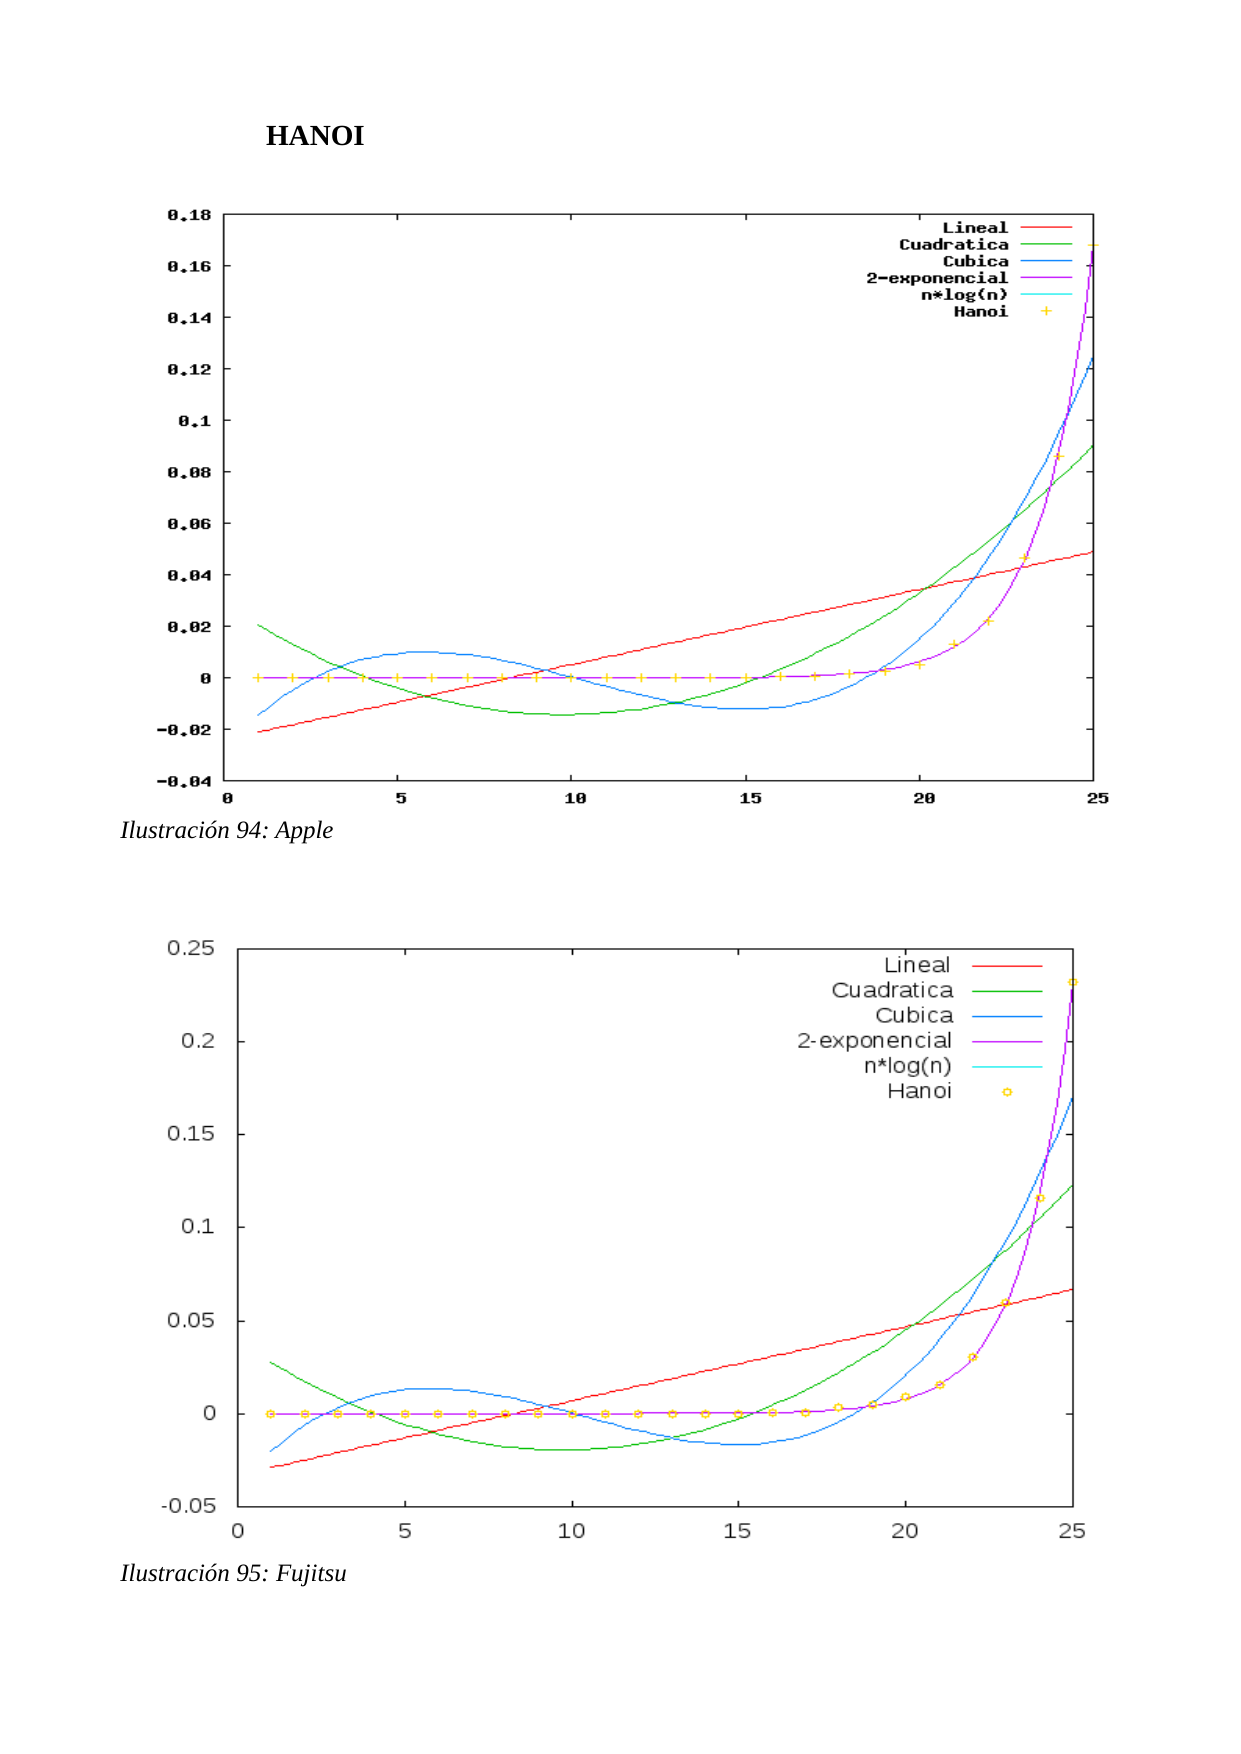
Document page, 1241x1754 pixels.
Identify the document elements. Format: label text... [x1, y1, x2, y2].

picture [120, 923, 1121, 1558]
text Ilustración 94: Apple [120, 815, 1120, 843]
picture [120, 197, 1121, 815]
text Ilustración 95: Fujitsu [120, 1558, 1120, 1587]
text HANOI [118, 118, 1122, 152]
